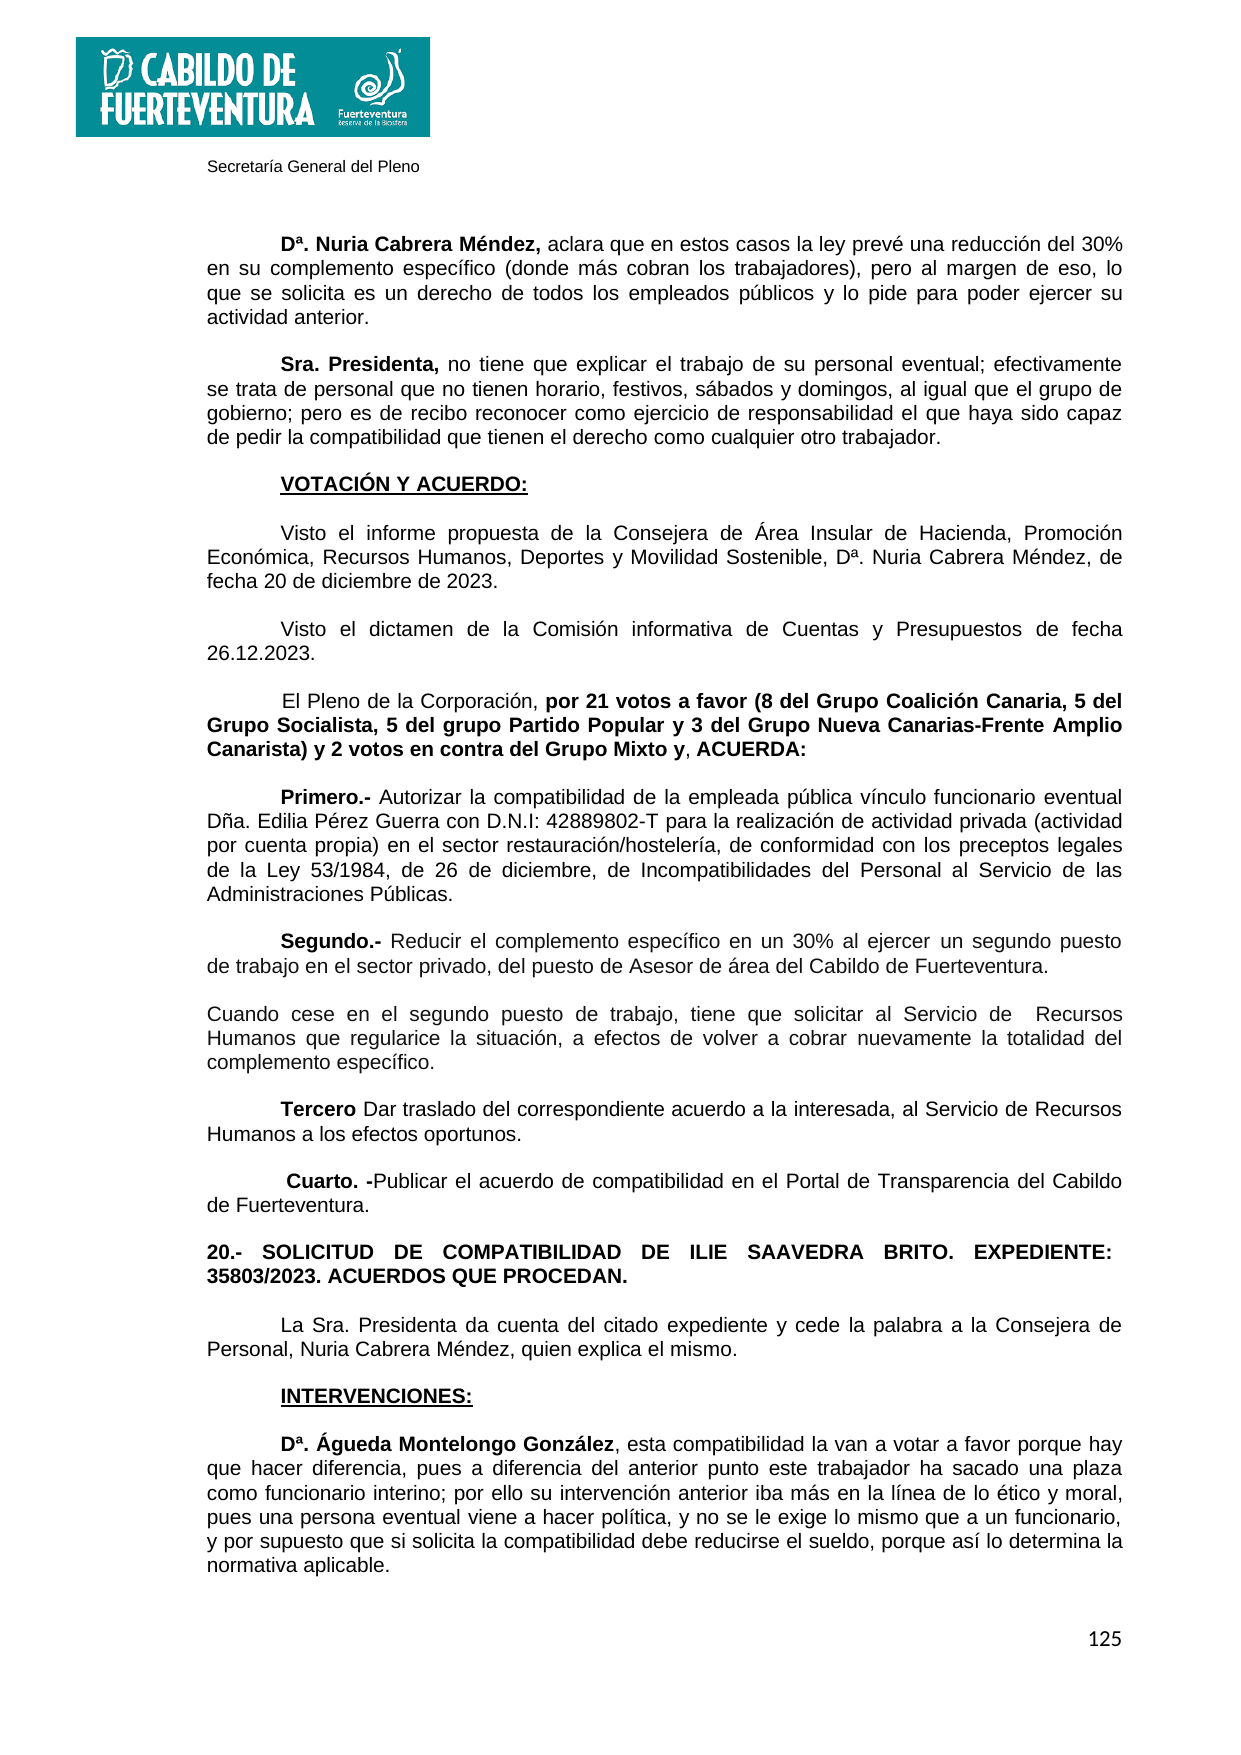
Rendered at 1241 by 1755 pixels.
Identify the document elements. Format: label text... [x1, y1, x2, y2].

text 35803/2023. ACUERDOS QUE PROCEDAN. [207, 1264, 1134, 1288]
text Visto el informe propuesta de la Consejera de Área Insular de Hacienda, Promoción Económica, Recursos Humanos, Deportes y Movilidad Sostenible, Dª. Nuria Cabrera Méndez, de fecha 20 de diciembre de 2023. [207, 521, 1123, 593]
text Tercero Dar traslado del correspondiente acuerdo a la interesada, al Servicio de Recursos Humanos a los efectos oportunos. [207, 1097, 1123, 1145]
text VOTACIÓN Y ACUERDO: [280, 472, 1134, 496]
text Dª. Águeda Montelongo González, esta compatibilidad la van a votar a favor porque hay que hacer diferencia, pues a diferencia del anterior punto este trabajador ha sacado una plaza como funcionario interino; por ello su intervención anterior iba más en la línea de lo ético y moral, pues una persona eventual viene a hacer política, y no se le exige lo mismo que a un funcionario, y por supuesto que si solicita la compatibilidad debe reducirse el sueldo, porque así lo determina la normativa aplicable. [207, 1432, 1123, 1577]
text El Pleno de la Corporación, por 21 votos a favor (8 del Grupo Coalición Canaria, 5 del Grupo Socialista, 5 del grupo Partido Popular y 3 del Grupo Nueva Canarias-Frente Amplio Canarista) y 2 votos en contra del Grupo Mixto y, ACUERDA: [207, 688, 1123, 761]
text Visto el dictamen de la Comisión informativa de Cuentas y Presupuestos de fecha 26.12.2023. [207, 617, 1123, 665]
text Primero.- Autorizar la compatibilidad de la empleada pública vínculo funcionario eventual Dña. Edilia Pérez Guerra con D.N.I: 42889802-T para la realización de actividad privada (actividad por cuenta propia) en el sector restauración/hostelería, de conformidad con los preceptos legales de la Ley 53/1984, de 26 de diciembre, de Incompatibilidades del Personal al Servicio de las Administraciones Públicas. [207, 785, 1123, 906]
text La Sra. Presidenta da cuenta del citado expediente y cede la palabra a la Consejera de Personal, Nuria Cabrera Méndez, quien explica el mismo. [207, 1312, 1123, 1361]
text Cuarto. -Publicar el acuerdo de compatibilidad en el Portal de Transparencia del Cabildo de Fuerteventura. [207, 1169, 1123, 1217]
text Sra. Presidenta, no tiene que explicar el trabajo de su personal eventual; efectivamente se trata de personal que no tienen horario, festivos, sábados y domingos, al igual que el grupo de gobierno; pero es de recibo reconocer como ejercicio de responsabilidad el que haya sido capaz de pedir la compatibilidad que tienen el derecho como cualquier otro trabajador. [207, 352, 1123, 449]
text Segundo.- Reducir el complemento específico en un 30% al ejercer un segundo puesto de trabajo en el sector privado, del puesto de Asesor de área del Cabildo de Fuerteventura. [207, 929, 1122, 977]
text 20.- SOLICITUD DE COMPATIBILIDAD DE ILIE SAAVEDRA BRITO. EXPEDIENTE: [207, 1240, 1134, 1264]
text INTERVENCIONES: [280, 1384, 1134, 1408]
text Dª. Nuria Cabrera Méndez, aclara que en estos casos la ley prevé una reducción del 30% en su complemento específico (donde más cobran los trabajadores), pero al margen de eso, lo que se solicita es un derecho de todos los empleados públicos y lo pide para poder ejercer su actividad anterior. [207, 232, 1123, 328]
text Cuando cese en el segundo puesto de trabajo, tiene que solicitar al Servicio de Recursos Humanos que regularice la situación, a efectos de volver a cobrar nuevamente la totalidad del complemento específico. [207, 1001, 1123, 1074]
